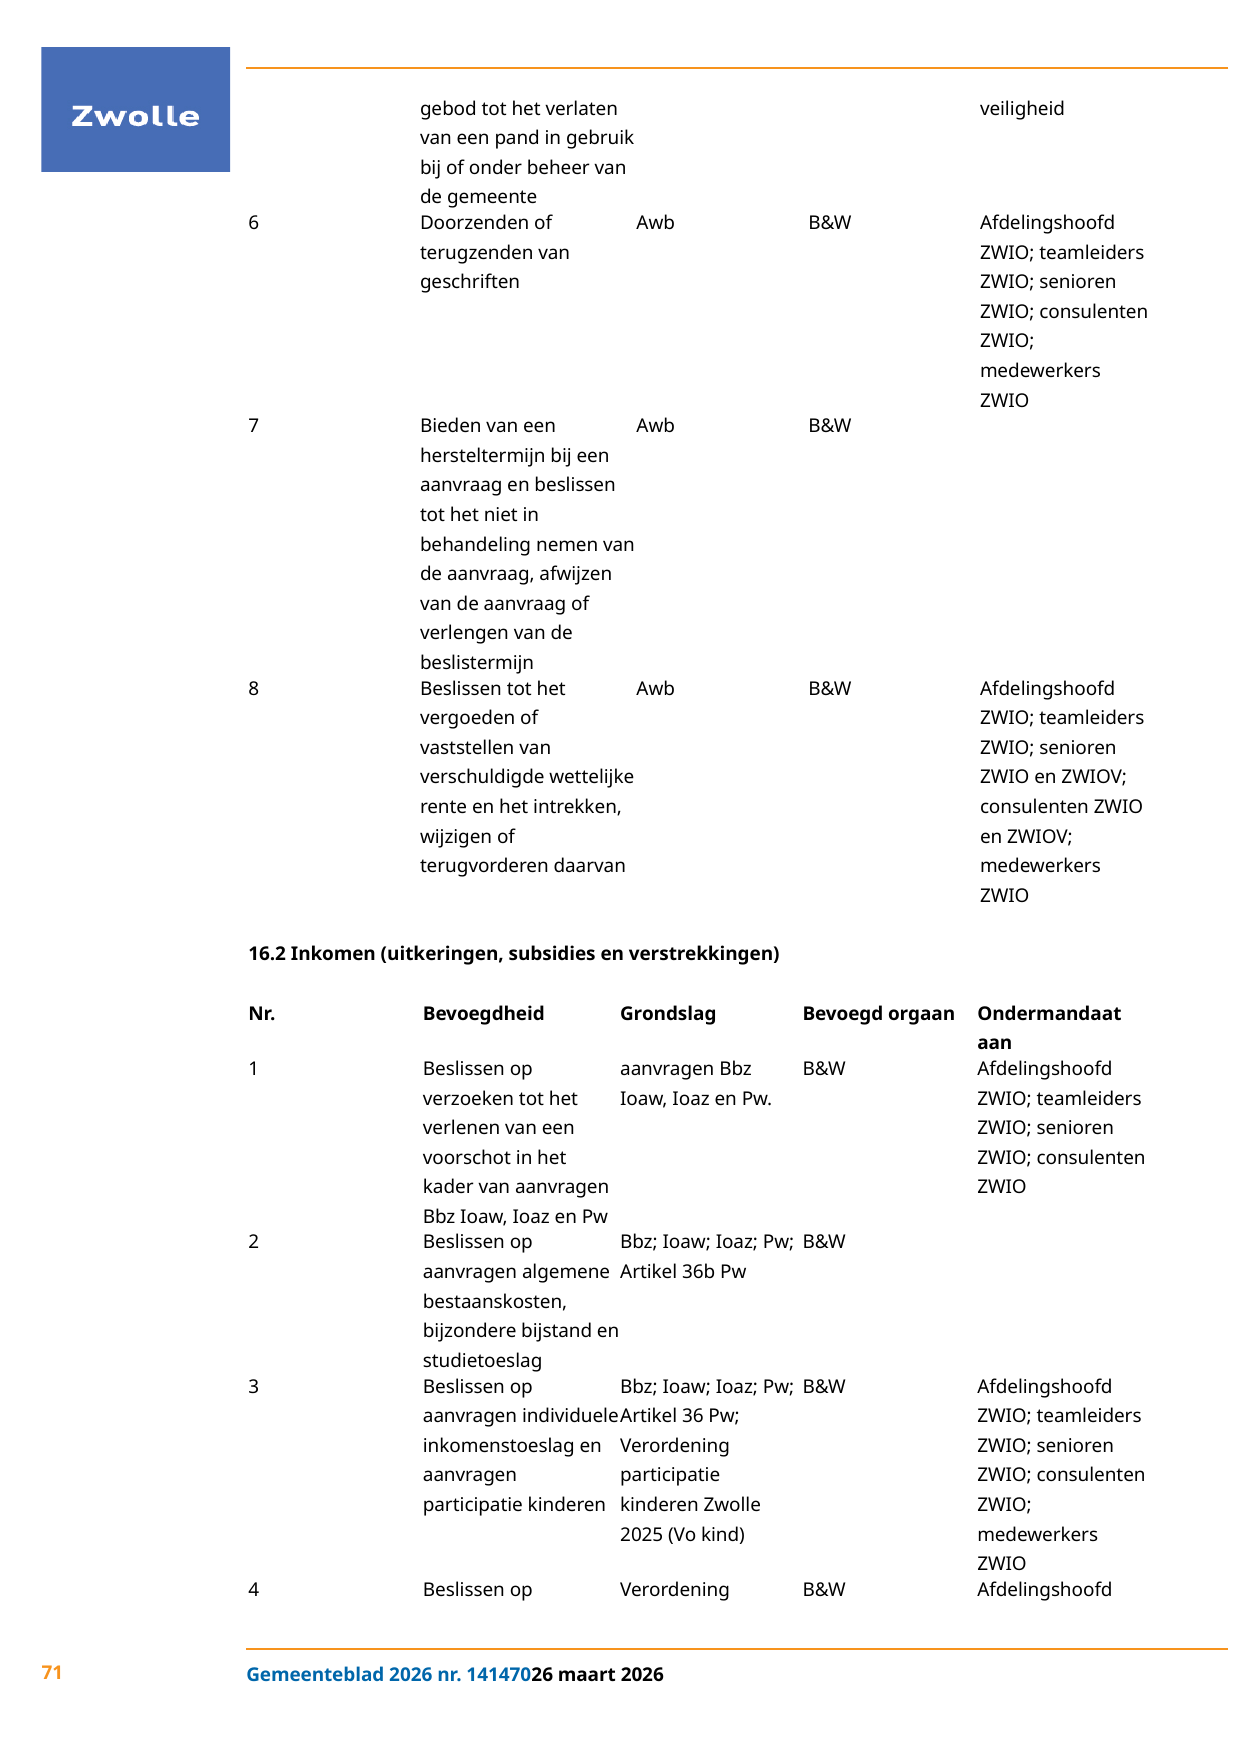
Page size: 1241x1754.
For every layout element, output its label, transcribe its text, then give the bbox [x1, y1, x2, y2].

table_cell [977, 1229, 1152, 1373]
table_cell Bbz; Ioaw; Ioaz; Pw; Artikel 36b Pw [620, 1229, 802, 1373]
table_header Nr. [248, 1000, 423, 1055]
table_cell Doorzenden of terugzenden van geschriften [420, 209, 636, 412]
table_cell veiligheid [980, 95, 1152, 209]
table_cell Beslissen op aanvragen individuele inkomenstoeslag en aanvragen participatie kinderen [423, 1373, 620, 1576]
table_cell 4 [248, 1576, 423, 1602]
table_cell Afdelingshoofd ZWIO; teamleiders ZWIO; senioren ZWIO; consulenten ZWIO; medewerkers ZWIO [977, 1373, 1152, 1576]
table_cell Afdelingshoofd ZWIO; teamleiders ZWIO; senioren ZWIO; consulenten ZWIO; medewerkers ZWIO [980, 209, 1152, 412]
table_cell B&W [802, 1373, 977, 1576]
table_cell Beslissen op aanvragen algemene bestaanskosten, bijzondere bijstand en studietoeslag [423, 1229, 620, 1373]
table_cell B&W [802, 1055, 977, 1229]
table_cell 3 [248, 1373, 423, 1576]
table_header Ondermandaat aan [977, 1000, 1152, 1055]
table_cell Afdelingshoofd ZWIO; teamleiders ZWIO; senioren ZWIO en ZWIOV; consulenten ZWIO en ZWIOV; medewerkers ZWIO [980, 675, 1152, 908]
table_cell [808, 95, 980, 209]
table_cell Afdelingshoofd [977, 1576, 1152, 1602]
table_cell Beslissen tot het vergoeden of vaststellen van verschuldigde wettelijke rente en het intrekken, wijzigen of terugvorderen daarvan [420, 675, 636, 908]
table_cell B&W [802, 1576, 977, 1602]
table_cell aanvragen Bbz Ioaw, Ioaz en Pw. [620, 1055, 802, 1229]
table_cell 6 [248, 209, 420, 412]
table_cell B&W [802, 1229, 977, 1373]
table_cell [248, 95, 420, 209]
table_cell [636, 95, 808, 209]
table_cell 7 [248, 413, 420, 675]
table_cell Verordening [620, 1576, 802, 1602]
table_cell Awb [636, 413, 808, 675]
table_cell Beslissen op [423, 1576, 620, 1602]
table_cell [980, 413, 1152, 675]
table_cell 1 [248, 1055, 423, 1229]
table_cell Awb [636, 675, 808, 908]
table_header Bevoegdheid [423, 1000, 620, 1055]
table_cell Afdelingshoofd ZWIO; teamleiders ZWIO; senioren ZWIO; consulenten ZWIO [977, 1055, 1152, 1229]
table_cell Bbz; Ioaw; Ioaz; Pw; Artikel 36 Pw; Verordening participatie kinderen Zwolle 2025 (Vo kind) [620, 1373, 802, 1576]
picture [41, 47, 231, 172]
table_cell B&W [808, 413, 980, 675]
table_cell B&W [808, 209, 980, 412]
table_cell gebod tot het verlaten van een pand in gebruik bij of onder beheer van de gemeente [420, 95, 636, 209]
table_cell 2 [248, 1229, 423, 1373]
table_header Grondslag [620, 1000, 802, 1055]
table_cell Awb [636, 209, 808, 412]
table_header Bevoegd orgaan [802, 1000, 977, 1055]
table_cell B&W [808, 675, 980, 908]
table_cell 8 [248, 675, 420, 908]
table_cell Bieden van een hersteltermijn bij een aanvraag en beslissen tot het niet in behandeling nemen van de aanvraag, afwijzen van de aanvraag of verlengen van de beslistermijn [420, 413, 636, 675]
table_cell Beslissen op verzoeken tot het verlenen van een voorschot in het kader van aanvragen Bbz Ioaw, Ioaz en Pw [423, 1055, 620, 1229]
text 16.2 Inkomen (uitkeringen, subsidies en verstrekkingen) [248, 941, 1152, 966]
